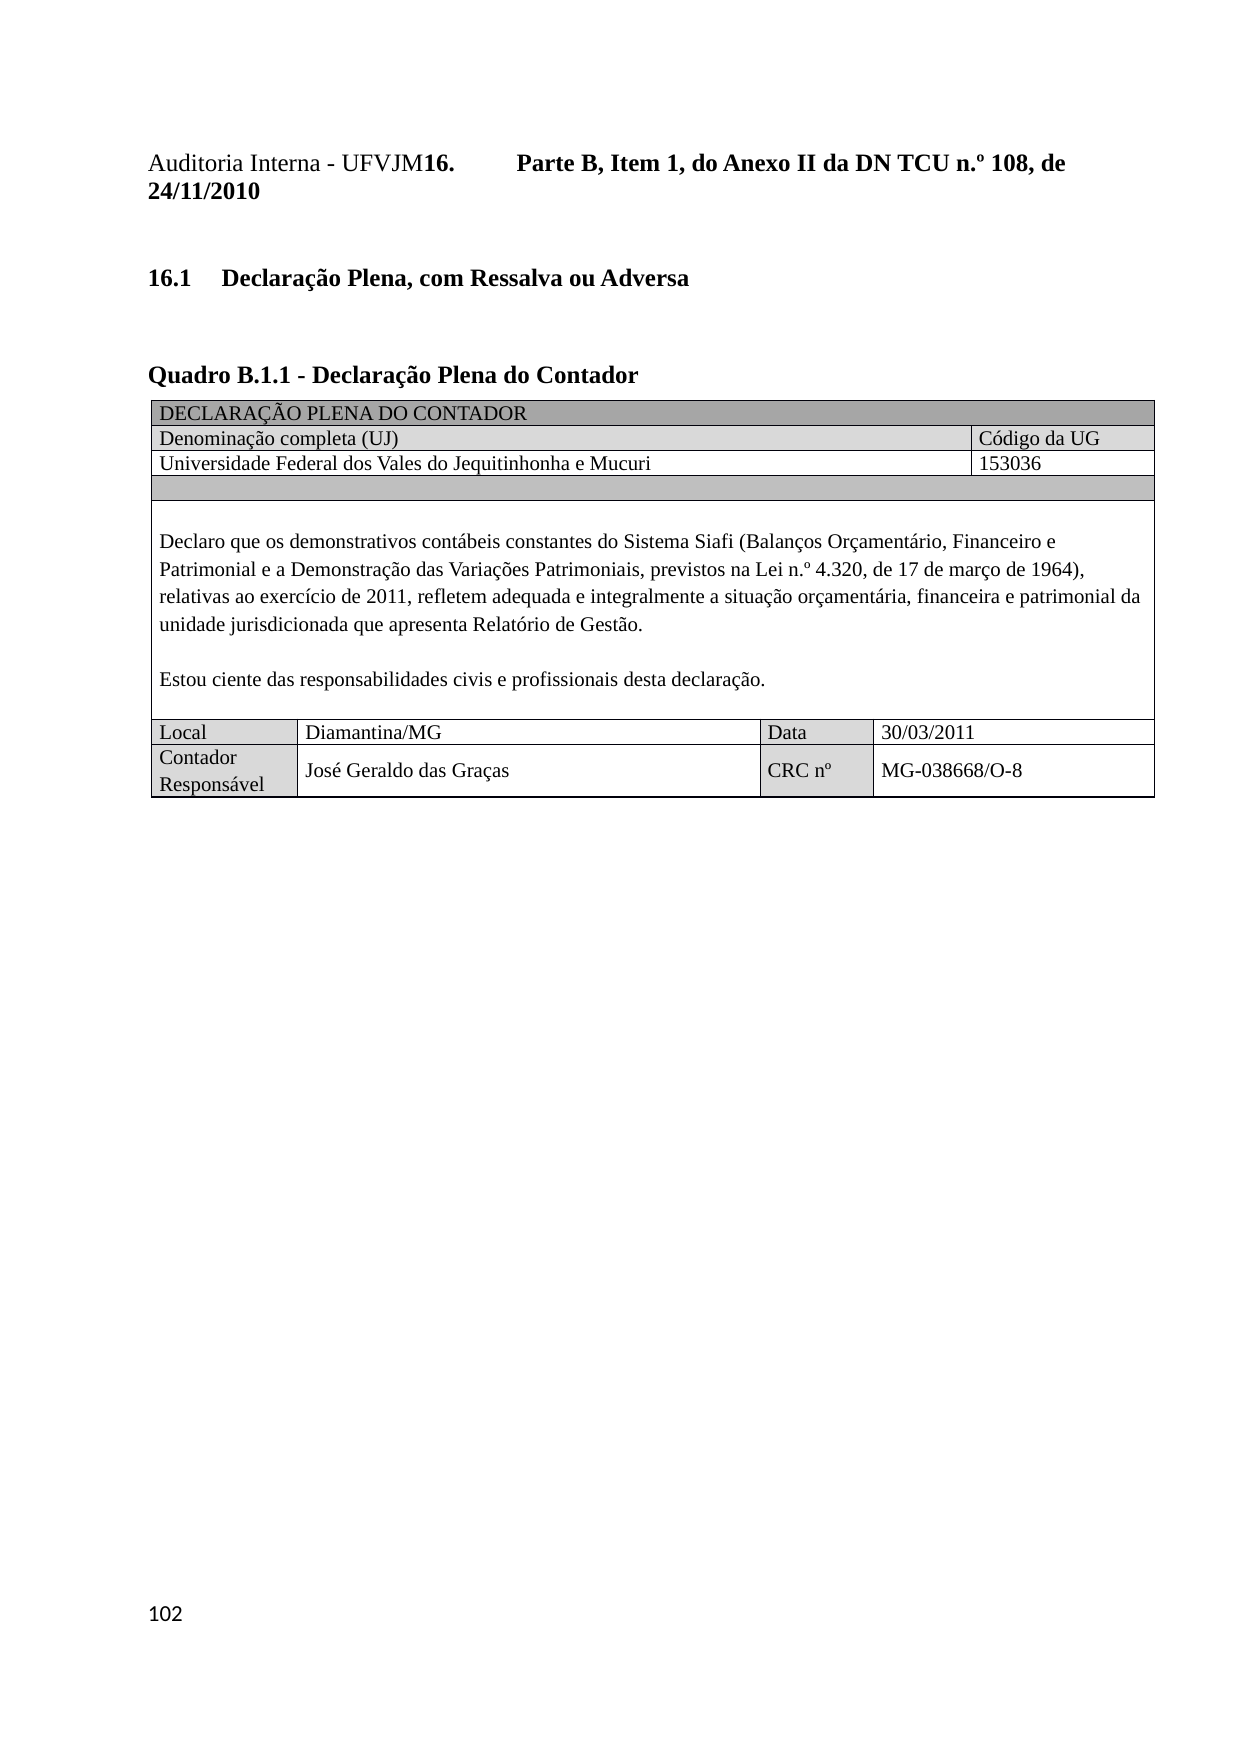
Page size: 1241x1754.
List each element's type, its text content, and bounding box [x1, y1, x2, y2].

table_cell MG-038668/O-8 [874, 745, 1154, 796]
table_cell Declaro que os demonstrativos contábeis constantes do Sistema Siafi (Balanços Orçamentário, Financeiro e Patrimonial e a Demonstração das Variações Patrimoniais, previstos na Lei n.º 4.320, de 17 de março de 1964), relativas ao exercício de 2011, refletem adequada e integralmente a situação orçamentária, financeira e patrimonial da unidade jurisdicionada que apresenta Relatório de Gestão. Estou ciente das responsabilidades civis e profissionais desta declaração. [152, 501, 1154, 718]
table_cell Código da UG [972, 426, 1154, 450]
text Auditoria Interna - UFVJM16. Parte B, Item 1, do Anexo II da DN TCU n.º 108, de 24/11/2010 [148, 148, 1152, 205]
table_cell CRC nº [761, 745, 873, 796]
subtitle Quadro B.1.1 - Declaração Plena do Contador [148, 361, 1152, 389]
table_cell Local [152, 720, 297, 744]
table_cell 30/03/2011 [874, 720, 1154, 744]
table_cell José Geraldo das Graças [298, 745, 760, 796]
table_cell Data [761, 720, 873, 744]
table_cell Diamantina/MG [298, 720, 760, 744]
table_cell Denominação completa (UJ) [152, 426, 971, 450]
table_cell 153036 [972, 451, 1154, 475]
table_cell Contador Responsável [152, 745, 297, 796]
subtitle 16.1 Declaração Plena, com Ressalva ou Adversa [148, 263, 1152, 292]
table_header DECLARAÇÃO PLENA DO CONTADOR [152, 401, 1154, 425]
table_cell Universidade Federal dos Vales do Jequitinhonha e Mucuri [152, 451, 971, 475]
table_cell [152, 476, 1154, 500]
